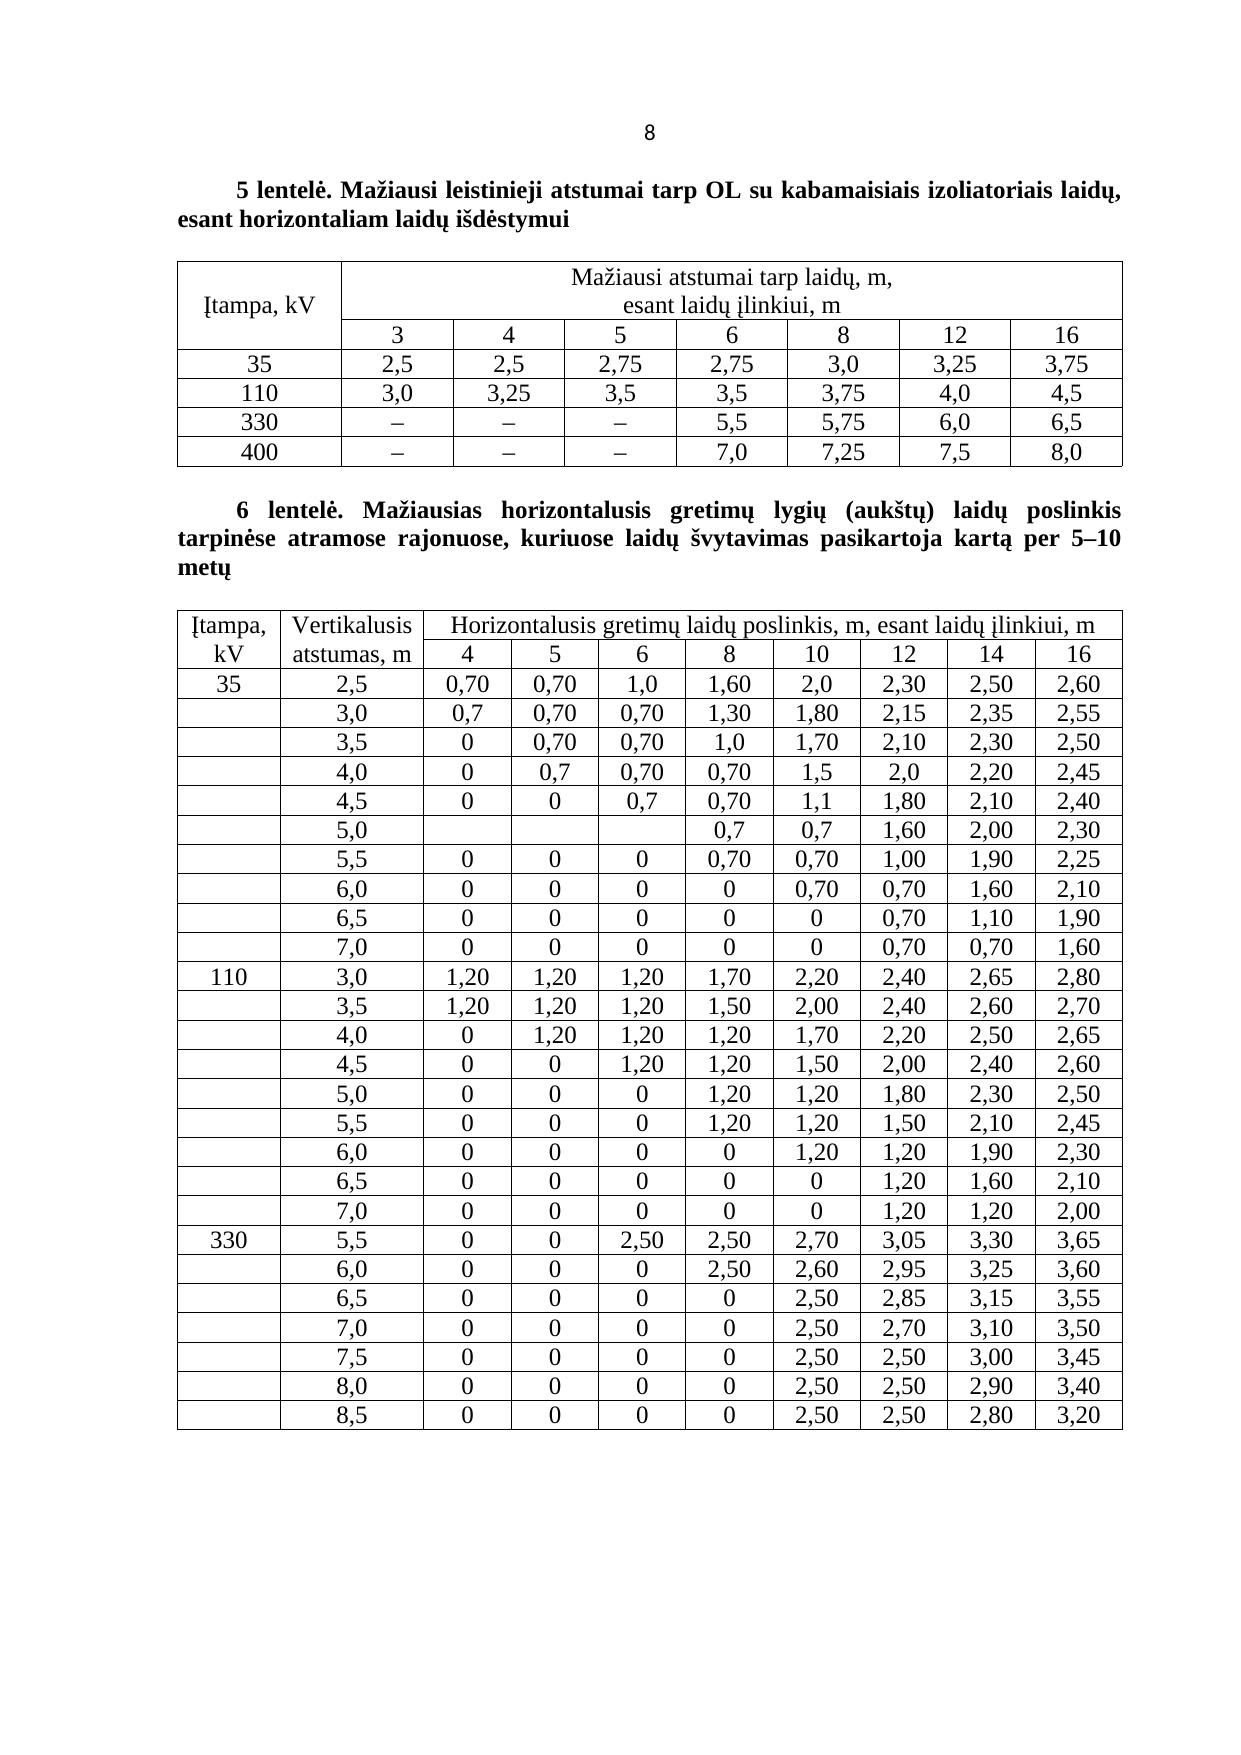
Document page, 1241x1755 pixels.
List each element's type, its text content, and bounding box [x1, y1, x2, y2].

table_cell 0,70 [512, 669, 598, 698]
table_cell 2,45 [1036, 1109, 1122, 1137]
table_cell 1,60 [1036, 933, 1122, 961]
table_cell 0,70 [512, 728, 598, 756]
table_cell [178, 1079, 280, 1107]
table_cell 3,25 [900, 350, 1010, 378]
table_cell 330 [178, 1226, 280, 1254]
table_cell 3,5 [281, 728, 423, 756]
table_cell 0 [424, 1050, 511, 1078]
table_cell 110 [178, 962, 280, 990]
table_cell 3,00 [948, 1343, 1035, 1371]
table_cell 35 [178, 350, 341, 378]
table_cell [599, 816, 685, 844]
table_cell 2,60 [1036, 1050, 1122, 1078]
table_cell 1,90 [948, 845, 1035, 873]
table_cell 0 [686, 933, 773, 961]
table_cell 3,25 [948, 1255, 1035, 1283]
table_cell [178, 1401, 280, 1429]
table_cell 1,50 [774, 1050, 860, 1078]
table_cell 8 [686, 640, 773, 668]
table_cell 0 [599, 874, 685, 902]
table_cell [178, 728, 280, 756]
table_cell 2,40 [948, 1050, 1035, 1078]
table_cell 4,0 [281, 1021, 423, 1049]
table_cell 3,75 [1011, 350, 1122, 378]
table_cell 1,20 [424, 962, 511, 990]
table_cell 3,5 [677, 379, 787, 407]
table_cell 5,0 [281, 816, 423, 844]
table_cell 0 [686, 1372, 773, 1400]
table_cell 2,00 [948, 816, 1035, 844]
table_cell 1,20 [774, 1109, 860, 1137]
table_cell [178, 904, 280, 932]
table_cell 0 [686, 1401, 773, 1429]
table_cell [178, 933, 280, 961]
table_cell 4,0 [281, 757, 423, 785]
table_cell 2,60 [948, 991, 1035, 1019]
table_cell 0 [686, 1138, 773, 1166]
text 6 lentelė. Mažiausias horizontalusis gretimų lygių (aukštų) laidų poslinkis tarpinėse atramose rajonuose, kuriuose laidų švytavimas pasikartoja kartą per 5–10 metų [177, 495, 1122, 581]
table_header Įtampa, kV [178, 262, 341, 348]
table_cell 2,20 [774, 962, 860, 990]
table_cell 2,00 [861, 1050, 947, 1078]
table_cell 0 [512, 1401, 598, 1429]
table_cell 3,20 [1036, 1401, 1122, 1429]
table_header Įtampa, kV [178, 611, 280, 668]
table_cell 3,0 [342, 379, 453, 407]
table_cell 1,70 [686, 962, 773, 990]
table_cell 2,5 [454, 350, 564, 378]
table_cell [178, 757, 280, 785]
table_cell 1,20 [686, 1079, 773, 1107]
table_cell [178, 1021, 280, 1049]
table_cell 2,00 [1036, 1196, 1122, 1224]
table_cell 0,70 [774, 874, 860, 902]
table_cell 0 [424, 1313, 511, 1342]
table_cell 0 [512, 1050, 598, 1078]
table_cell 1,90 [948, 1138, 1035, 1166]
table_cell 2,65 [948, 962, 1035, 990]
table_cell 8,0 [1011, 437, 1122, 466]
table_cell 2,10 [1036, 1167, 1122, 1195]
table_cell [178, 1313, 280, 1342]
table_cell 3,0 [281, 699, 423, 727]
table_cell 0 [599, 1196, 685, 1224]
table_cell 1,20 [686, 1021, 773, 1049]
table_cell 0 [774, 933, 860, 961]
table_cell 6 [599, 640, 685, 668]
table_cell – [454, 408, 564, 436]
table_cell 0,70 [424, 669, 511, 698]
table_cell 16 [1036, 640, 1122, 668]
table_cell 0 [599, 933, 685, 961]
table_cell 2,50 [774, 1284, 860, 1312]
table_cell 0 [599, 904, 685, 932]
table_cell 0 [686, 1196, 773, 1224]
table_cell 0 [774, 1167, 860, 1195]
table_cell 6,0 [281, 1138, 423, 1166]
table_cell 2,50 [861, 1343, 947, 1371]
table_cell 2,55 [1036, 699, 1122, 727]
table_cell – [565, 437, 676, 466]
table_cell 3,45 [1036, 1343, 1122, 1371]
table_cell 3,65 [1036, 1226, 1122, 1254]
table_cell 2,25 [1036, 845, 1122, 873]
table_cell 16 [1011, 320, 1122, 348]
table_cell 400 [178, 437, 341, 466]
table_cell 4 [424, 640, 511, 668]
table_cell [178, 699, 280, 727]
table_cell 0 [424, 904, 511, 932]
table_cell 1,50 [686, 991, 773, 1019]
table_cell 1,80 [774, 699, 860, 727]
table_cell 0 [424, 1226, 511, 1254]
table_cell 0 [686, 1343, 773, 1371]
table_cell 3,25 [454, 379, 564, 407]
table_cell 0 [686, 874, 773, 902]
table_cell 2,10 [948, 1109, 1035, 1137]
table_cell 1,5 [774, 757, 860, 785]
table_cell [178, 1196, 280, 1224]
table_cell 2,10 [861, 728, 947, 756]
table_cell 3,0 [788, 350, 899, 378]
table_cell 0,70 [861, 904, 947, 932]
table_cell [178, 1050, 280, 1078]
table_cell 5,0 [281, 1079, 423, 1107]
table_cell 0,70 [686, 786, 773, 815]
table_cell 2,60 [774, 1255, 860, 1283]
table_cell 0 [424, 1401, 511, 1429]
table_cell 0,70 [599, 699, 685, 727]
table_cell 7,0 [281, 1196, 423, 1224]
table_cell 0 [424, 1109, 511, 1137]
table_cell 0 [424, 728, 511, 756]
table_cell 0 [686, 1313, 773, 1342]
table_cell 0 [424, 786, 511, 815]
table_cell 2,40 [1036, 786, 1122, 815]
table_cell 2,75 [677, 350, 787, 378]
table_cell 0 [774, 904, 860, 932]
table_cell 6,0 [281, 1255, 423, 1283]
table_cell 0 [599, 1401, 685, 1429]
table_cell – [565, 408, 676, 436]
table_cell 5,5 [281, 845, 423, 873]
table_cell [178, 1284, 280, 1312]
table_cell 0 [686, 904, 773, 932]
table_cell 2,10 [1036, 874, 1122, 902]
table_cell 1,20 [686, 1109, 773, 1137]
table_cell 0 [599, 1255, 685, 1283]
table_cell 1,30 [686, 699, 773, 727]
table_cell 2,70 [861, 1313, 947, 1342]
table_cell 1,20 [599, 962, 685, 990]
table_cell 2,85 [861, 1284, 947, 1312]
table_cell 0 [512, 1343, 598, 1371]
table_cell 0,7 [686, 816, 773, 844]
table_cell 2,50 [774, 1343, 860, 1371]
table_cell 7,0 [677, 437, 787, 466]
table_cell 0 [599, 1372, 685, 1400]
table_cell 2,20 [948, 757, 1035, 785]
table_cell 6,5 [281, 1284, 423, 1312]
table_cell 0 [424, 1343, 511, 1371]
table_cell 1,20 [512, 962, 598, 990]
table_cell 0,70 [861, 933, 947, 961]
table_cell 3,55 [1036, 1284, 1122, 1312]
table_cell 3,5 [565, 379, 676, 407]
table_cell 2,75 [565, 350, 676, 378]
table_cell 330 [178, 408, 341, 436]
table_cell 2,5 [342, 350, 453, 378]
table_header Horizontalusis gretimų laidų poslinkis, m, esant laidų įlinkiui, m [424, 611, 1122, 639]
table_cell 4 [454, 320, 564, 348]
table_cell 3,50 [1036, 1313, 1122, 1342]
table_cell [512, 816, 598, 844]
table_cell 1,20 [512, 1021, 598, 1049]
table_cell 1,80 [861, 1079, 947, 1107]
table_cell 2,00 [774, 991, 860, 1019]
table_cell – [342, 408, 453, 436]
table_cell 0 [512, 1372, 598, 1400]
table_cell 4,5 [1011, 379, 1122, 407]
table_cell 2,60 [1036, 669, 1122, 698]
table_cell 1,20 [774, 1079, 860, 1107]
table_cell 3,30 [948, 1226, 1035, 1254]
table_cell 0,70 [774, 845, 860, 873]
table_cell – [342, 437, 453, 466]
table_cell 0 [424, 1021, 511, 1049]
table_cell 10 [774, 640, 860, 668]
table_cell 7,25 [788, 437, 899, 466]
table_cell 0 [424, 1372, 511, 1400]
table_cell 1,20 [686, 1050, 773, 1078]
table_cell 0,7 [599, 786, 685, 815]
table_cell 6,5 [1011, 408, 1122, 436]
table_cell 7,0 [281, 1313, 423, 1342]
table_cell 5,5 [677, 408, 787, 436]
table_cell 0 [424, 845, 511, 873]
table_cell 1,20 [861, 1167, 947, 1195]
table_cell 1,70 [774, 728, 860, 756]
table_cell [178, 1138, 280, 1166]
table_cell 7,5 [900, 437, 1010, 466]
table_cell 3,75 [788, 379, 899, 407]
table_cell 3,15 [948, 1284, 1035, 1312]
table_cell 2,80 [1036, 962, 1122, 990]
table_cell 6 [677, 320, 787, 348]
table_cell 5,75 [788, 408, 899, 436]
table_cell 2,50 [861, 1372, 947, 1400]
table_cell 2,40 [861, 991, 947, 1019]
table_cell 1,20 [861, 1138, 947, 1166]
table_cell 0 [599, 1313, 685, 1342]
table_cell 4,5 [281, 1050, 423, 1078]
table_cell 0 [512, 1313, 598, 1342]
table_cell 1,00 [861, 845, 947, 873]
table_cell 2,80 [948, 1401, 1035, 1429]
table_cell 0 [686, 1167, 773, 1195]
table_cell 0 [424, 933, 511, 961]
table_cell 0 [512, 874, 598, 902]
table_cell 8 [788, 320, 899, 348]
table_cell 0 [424, 1284, 511, 1312]
table_cell 5,5 [281, 1109, 423, 1137]
table_cell [178, 874, 280, 902]
table_cell 2,30 [1036, 1138, 1122, 1166]
table_cell 1,20 [424, 991, 511, 1019]
table_cell 0,70 [599, 757, 685, 785]
table_cell 0 [512, 1079, 598, 1107]
table_cell 2,50 [599, 1226, 685, 1254]
table_cell 8,0 [281, 1372, 423, 1400]
table_cell [178, 1109, 280, 1137]
table_cell 1,70 [774, 1021, 860, 1049]
table_cell 0 [512, 786, 598, 815]
table_cell 3,5 [281, 991, 423, 1019]
table_cell 2,50 [774, 1372, 860, 1400]
table_cell 0 [512, 1138, 598, 1166]
table_cell 2,50 [1036, 1079, 1122, 1107]
table_cell 3,05 [861, 1226, 947, 1254]
table_cell 3,40 [1036, 1372, 1122, 1400]
table_cell 2,50 [861, 1401, 947, 1429]
table_cell 0,70 [686, 757, 773, 785]
table_cell 0,70 [599, 728, 685, 756]
table_cell 0,70 [861, 874, 947, 902]
table_cell 0 [424, 1196, 511, 1224]
table_cell [178, 845, 280, 873]
table_cell 3,10 [948, 1313, 1035, 1342]
table_cell 1,50 [861, 1109, 947, 1137]
table_cell 0 [512, 1109, 598, 1137]
table_cell 7,0 [281, 933, 423, 961]
table_cell 2,0 [774, 669, 860, 698]
table_cell 0 [774, 1196, 860, 1224]
table_cell 0,7 [512, 757, 598, 785]
table_cell 2,35 [948, 699, 1035, 727]
table_cell 2,30 [861, 669, 947, 698]
table_cell 1,20 [512, 991, 598, 1019]
table_cell 0,70 [512, 699, 598, 727]
table_cell 0 [512, 845, 598, 873]
table_cell 0 [512, 1167, 598, 1195]
table_cell 1,0 [599, 669, 685, 698]
table_cell 2,50 [774, 1401, 860, 1429]
table_cell [178, 786, 280, 815]
table_cell 3 [342, 320, 453, 348]
table_cell 2,50 [774, 1313, 860, 1342]
table_cell 0 [424, 874, 511, 902]
table_cell 5 [512, 640, 598, 668]
table_cell 6,5 [281, 904, 423, 932]
table_cell 0 [512, 904, 598, 932]
table_cell 0 [512, 933, 598, 961]
table_cell 0 [512, 1196, 598, 1224]
table_cell 0 [512, 1226, 598, 1254]
table_cell 0,7 [774, 816, 860, 844]
table_cell 3,0 [281, 962, 423, 990]
table_cell 1,20 [861, 1196, 947, 1224]
table_cell 0 [599, 845, 685, 873]
table_cell [178, 1255, 280, 1283]
table_cell 1,10 [948, 904, 1035, 932]
table_cell 0 [599, 1343, 685, 1371]
table_cell 1,60 [948, 874, 1035, 902]
table_cell 0 [599, 1167, 685, 1195]
table_cell 8,5 [281, 1401, 423, 1429]
table_cell 6,0 [281, 874, 423, 902]
table_cell 0 [686, 1284, 773, 1312]
table_cell 2,50 [948, 669, 1035, 698]
table_cell 2,15 [861, 699, 947, 727]
table_cell 1,20 [948, 1196, 1035, 1224]
table_cell 1,20 [774, 1138, 860, 1166]
table_cell 4,0 [900, 379, 1010, 407]
table_cell 0 [424, 1138, 511, 1166]
table_cell 0 [512, 1255, 598, 1283]
table_cell 1,20 [599, 1021, 685, 1049]
table_cell 110 [178, 379, 341, 407]
table_cell 2,40 [861, 962, 947, 990]
table_cell 0 [424, 757, 511, 785]
table_cell [178, 1167, 280, 1195]
table_cell 6,5 [281, 1167, 423, 1195]
table_header Mažiausi atstumai tarp laidų, m, esant laidų įlinkiui, m [342, 262, 1122, 319]
table_cell 2,50 [686, 1255, 773, 1283]
table_cell 1,60 [948, 1167, 1035, 1195]
table_cell [424, 816, 511, 844]
text 5 lentelė. Mažiausi leistinieji atstumai tarp OL su kabamaisiais izoliatoriais laidų, esant horizontaliam laidų išdėstymui [177, 175, 1122, 232]
table_cell 2,45 [1036, 757, 1122, 785]
table_cell 0 [512, 1284, 598, 1312]
table_cell 2,30 [948, 1079, 1035, 1107]
table_cell 1,0 [686, 728, 773, 756]
table_cell 2,5 [281, 669, 423, 698]
table_cell [178, 816, 280, 844]
table_cell 0 [599, 1109, 685, 1137]
table_cell 2,50 [1036, 728, 1122, 756]
table_cell 2,70 [774, 1226, 860, 1254]
table_cell [178, 991, 280, 1019]
table_cell 1,60 [861, 816, 947, 844]
table_cell 5 [565, 320, 676, 348]
table_cell 2,10 [948, 786, 1035, 815]
table_cell 2,30 [1036, 816, 1122, 844]
table_cell 1,20 [599, 991, 685, 1019]
table_cell 12 [861, 640, 947, 668]
table_cell 2,0 [861, 757, 947, 785]
table_cell 0 [599, 1284, 685, 1312]
table_cell 0 [599, 1138, 685, 1166]
table_cell 0 [599, 1079, 685, 1107]
table_cell 1,20 [599, 1050, 685, 1078]
table_cell 0,7 [424, 699, 511, 727]
table_cell 1,60 [686, 669, 773, 698]
table_cell [178, 1372, 280, 1400]
table_cell – [454, 437, 564, 466]
table_cell 0,70 [948, 933, 1035, 961]
table_cell 4,5 [281, 786, 423, 815]
table_cell 7,5 [281, 1343, 423, 1371]
table_cell 35 [178, 669, 280, 698]
table_cell 2,50 [948, 1021, 1035, 1049]
table_cell 1,1 [774, 786, 860, 815]
table_cell 2,95 [861, 1255, 947, 1283]
table_cell 0 [424, 1079, 511, 1107]
table_header Vertikalusis atstumas, m [281, 611, 423, 668]
table_cell 14 [948, 640, 1035, 668]
table_cell 0 [424, 1255, 511, 1283]
table_cell 2,30 [948, 728, 1035, 756]
table_cell 5,5 [281, 1226, 423, 1254]
table_cell 0,70 [686, 845, 773, 873]
table_cell 6,0 [900, 408, 1010, 436]
table_cell 0 [424, 1167, 511, 1195]
table_cell 2,90 [948, 1372, 1035, 1400]
table_cell [178, 1343, 280, 1371]
table_cell 3,60 [1036, 1255, 1122, 1283]
table_cell 2,70 [1036, 991, 1122, 1019]
table_cell 2,50 [686, 1226, 773, 1254]
table_cell 1,90 [1036, 904, 1122, 932]
table_cell 1,80 [861, 786, 947, 815]
table_cell 12 [900, 320, 1010, 348]
table_cell 2,20 [861, 1021, 947, 1049]
table_cell 2,65 [1036, 1021, 1122, 1049]
